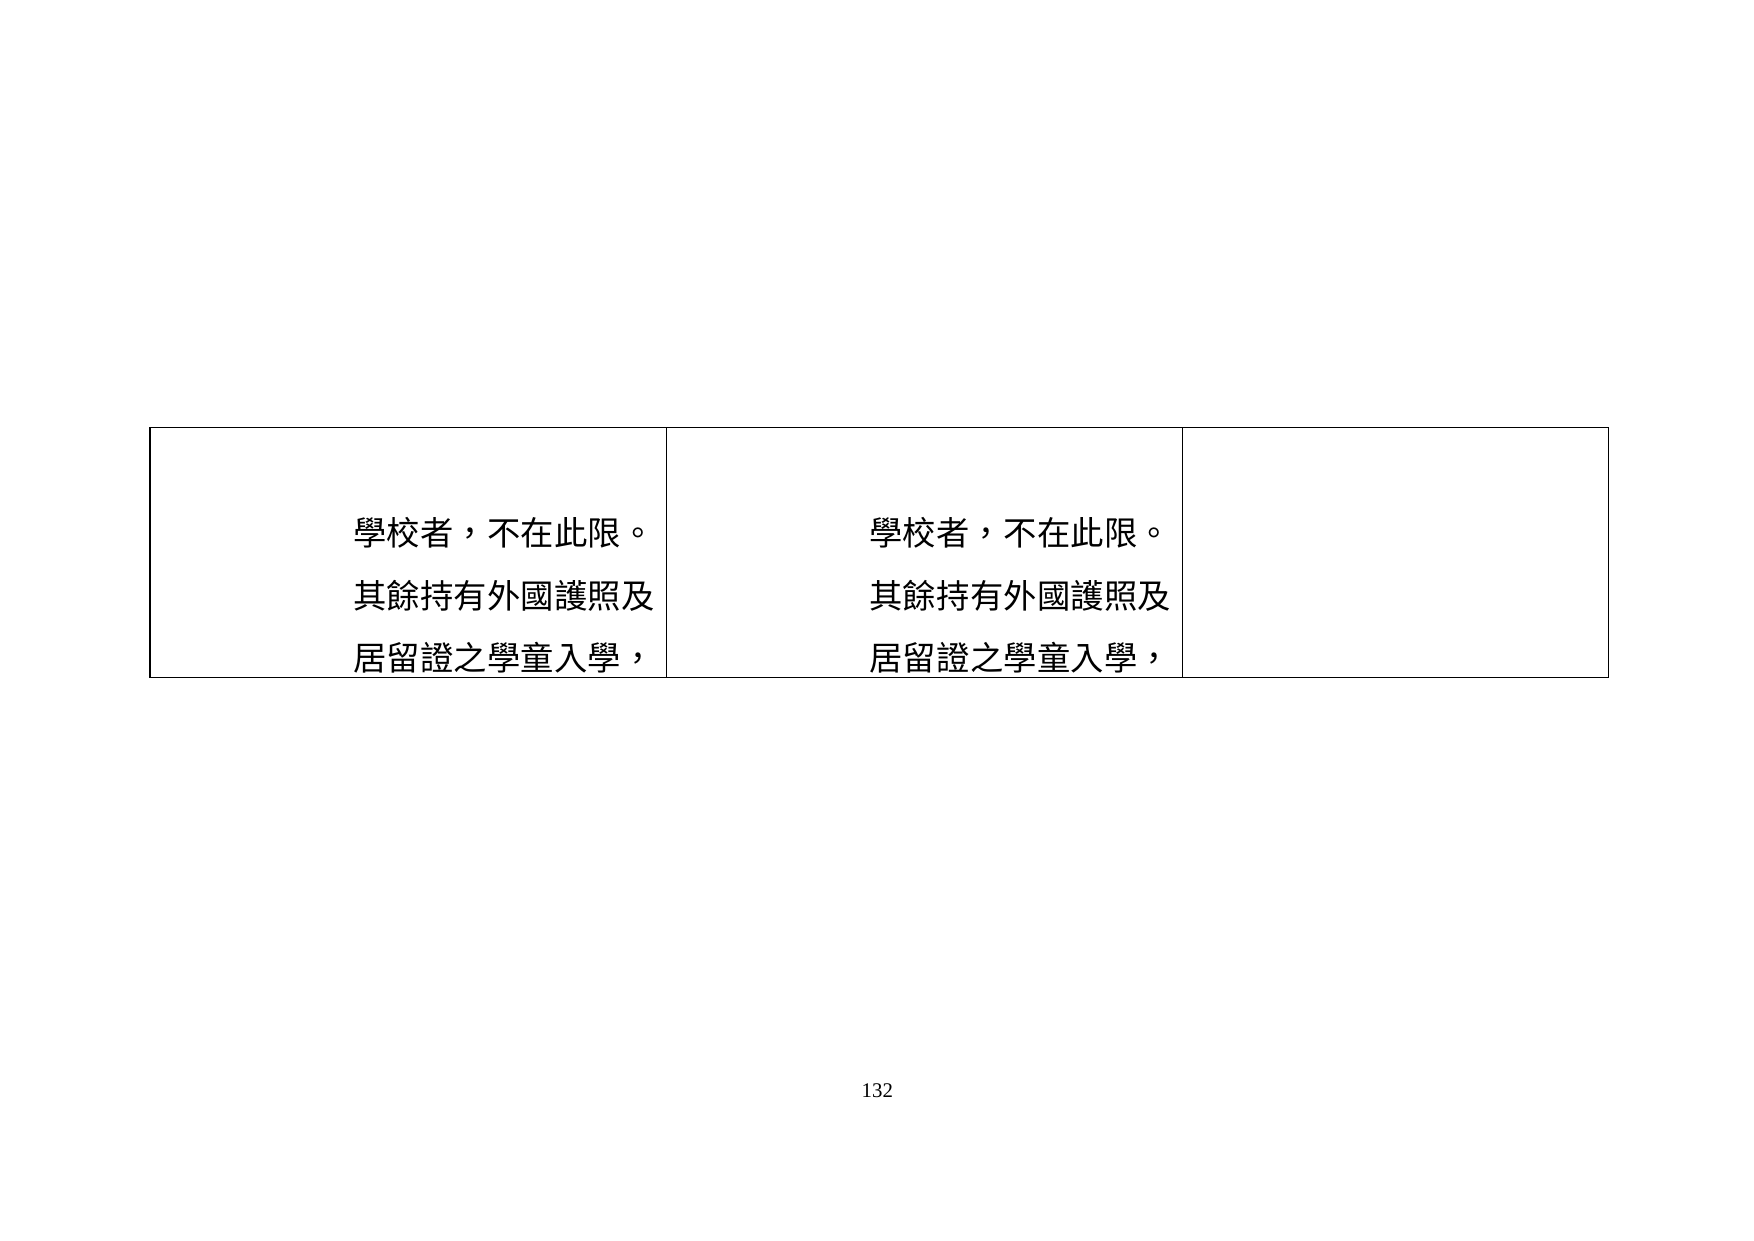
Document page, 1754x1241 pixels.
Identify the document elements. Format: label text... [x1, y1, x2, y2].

table_cell 學校者，不在此限。其餘持有外國護照及居留證之學童入學， [667, 428, 1182, 677]
table_cell 學校者，不在此限。其餘持有外國護照及居留證之學童入學， [151, 428, 666, 677]
table_cell [1183, 428, 1608, 677]
